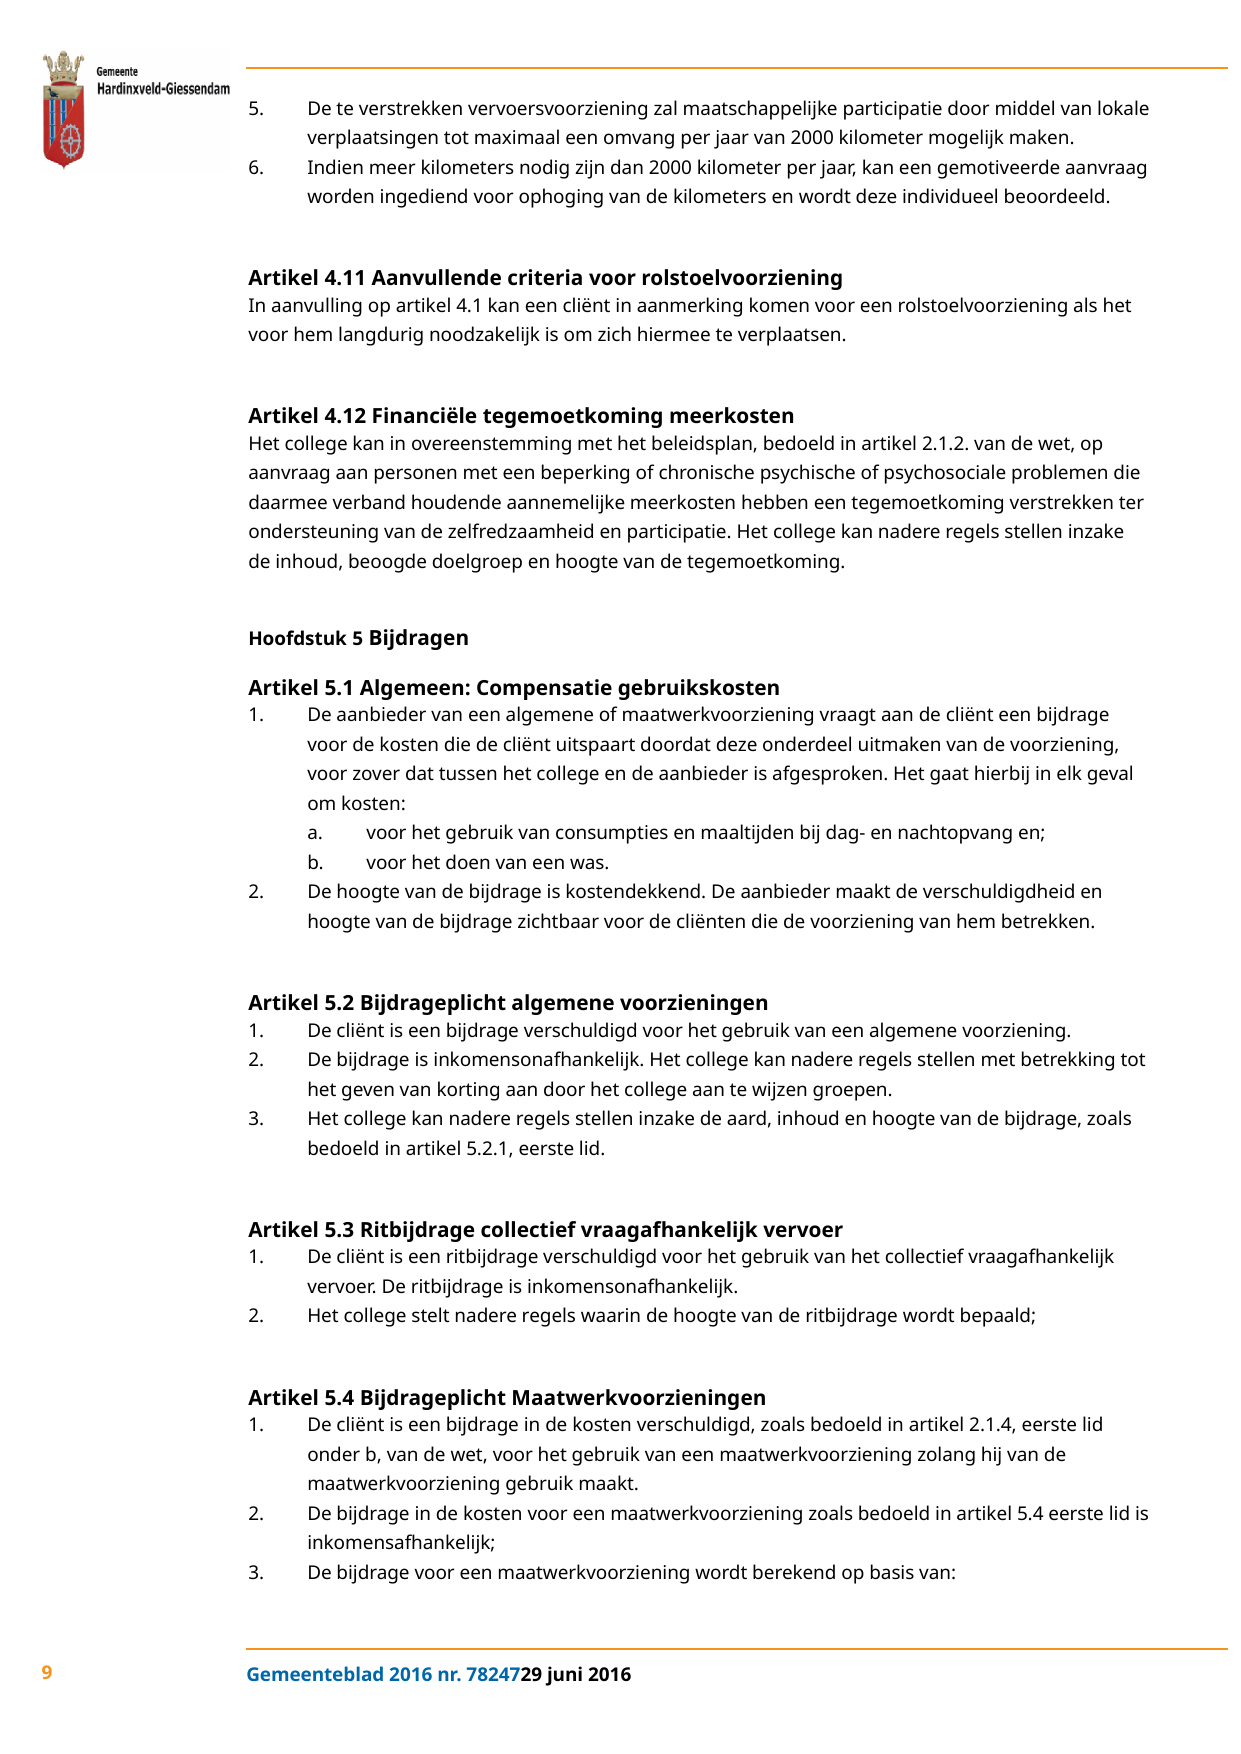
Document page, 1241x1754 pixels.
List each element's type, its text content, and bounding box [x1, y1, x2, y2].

list Indien meer kilometers nodig zijn dan 2000 kilometer per jaar, kan een gemotiveerde aanvraag worden ingediend voor ophoging van de kilometers en wordt deze individueel beoordeeld. [248, 154, 1152, 209]
text Artikel 4.11 Aanvullende criteria voor rolstoelvoorziening [248, 263, 1152, 292]
list voor het gebruik van consumpties en maaltijden bij dag- en nachtopvang en; [307, 819, 1152, 845]
list De cliënt is een ritbijdrage verschuldigd voor het gebruik van het collectief vraagafhankelijk vervoer. De ritbijdrage is inkomensonafhankelijk. [248, 1243, 1152, 1299]
text Artikel 5.1 Algemeen: Compensatie gebruikskosten [248, 673, 1152, 701]
text In aanvulling op artikel 4.1 kan een cliënt in aanmerking komen voor een rolstoelvoorziening als het voor hem langdurig noodzakelijk is om zich hiermee te verplaatsen. [248, 292, 1152, 347]
list De hoogte van de bijdrage is kostendekkend. De aanbieder maakt de verschuldigdheid en hoogte van de bijdrage zichtbaar voor de cliënten die de voorziening van hem betrekken. [248, 879, 1152, 934]
text Het college kan in overeenstemming met het beleidsplan, bedoeld in artikel 2.1.2. van de wet, op aanvraag aan personen met een beperking of chronische psychische of psychosociale problemen die daarmee verband houdende aannemelijke meerkosten hebben een tegemoetkoming verstrekken ter ondersteuning van de zelfredzaamheid en participatie. Het college kan nadere regels stellen inzake de inhoud, beoogde doelgroep en hoogte van de tegemoetkoming. [248, 430, 1152, 574]
text Artikel 5.2 Bijdrageplicht algemene voorzieningen [248, 988, 1152, 1017]
list De bijdrage in de kosten voor een maatwerkvoorziening zoals bedoeld in artikel 5.4 eerste lid is inkomensafhankelijk; [248, 1500, 1152, 1555]
text Artikel 5.4 Bijdrageplicht Maatwerkvoorzieningen [248, 1383, 1152, 1411]
list Het college stelt nadere regels waarin de hoogte van de ritbijdrage wordt bepaald; [248, 1303, 1152, 1328]
picture [41, 47, 231, 172]
list De cliënt is een bijdrage in de kosten verschuldigd, zoals bedoeld in artikel 2.1.4, eerste lid onder b, van de wet, voor het gebruik van een maatwerkvoorziening zolang hij van de maatwerkvoorziening gebruik maakt. [248, 1411, 1152, 1496]
text Artikel 5.3 Ritbijdrage collectief vraagafhankelijk vervoer [248, 1215, 1152, 1243]
list De aanbieder van een algemene of maatwerkvoorziening vraagt aan de cliënt een bijdrage voor de kosten die de cliënt uitspaart doordat deze onderdeel uitmaken van de voorziening, voor zover dat tussen het college en de aanbieder is afgesproken. Het gaat hierbij in elk geval om kosten: [248, 701, 1152, 816]
list Het college kan nadere regels stellen inzake de aard, inhoud en hoogte van de bijdrage, zoals bedoeld in artikel 5.2.1, eerste lid. [248, 1106, 1152, 1161]
list voor het doen van een was. [307, 849, 1152, 875]
list De cliënt is een bijdrage verschuldigd voor het gebruik van een algemene voorziening. [248, 1017, 1152, 1042]
text Hoofdstuk 5 Bijdragen [248, 623, 1152, 652]
list De bijdrage is inkomensonafhankelijk. Het college kan nadere regels stellen met betrekking tot het geven van korting aan door het college aan te wijzen groepen. [248, 1046, 1152, 1102]
list De bijdrage voor een maatwerkvoorziening wordt berekend op basis van: [248, 1559, 1152, 1585]
list De te verstrekken vervoersvoorziening zal maatschappelijke participatie door middel van lokale verplaatsingen tot maximaal een omvang per jaar van 2000 kilometer mogelijk maken. [248, 95, 1152, 150]
text Artikel 4.12 Financiële tegemoetkoming meerkosten [248, 402, 1152, 430]
